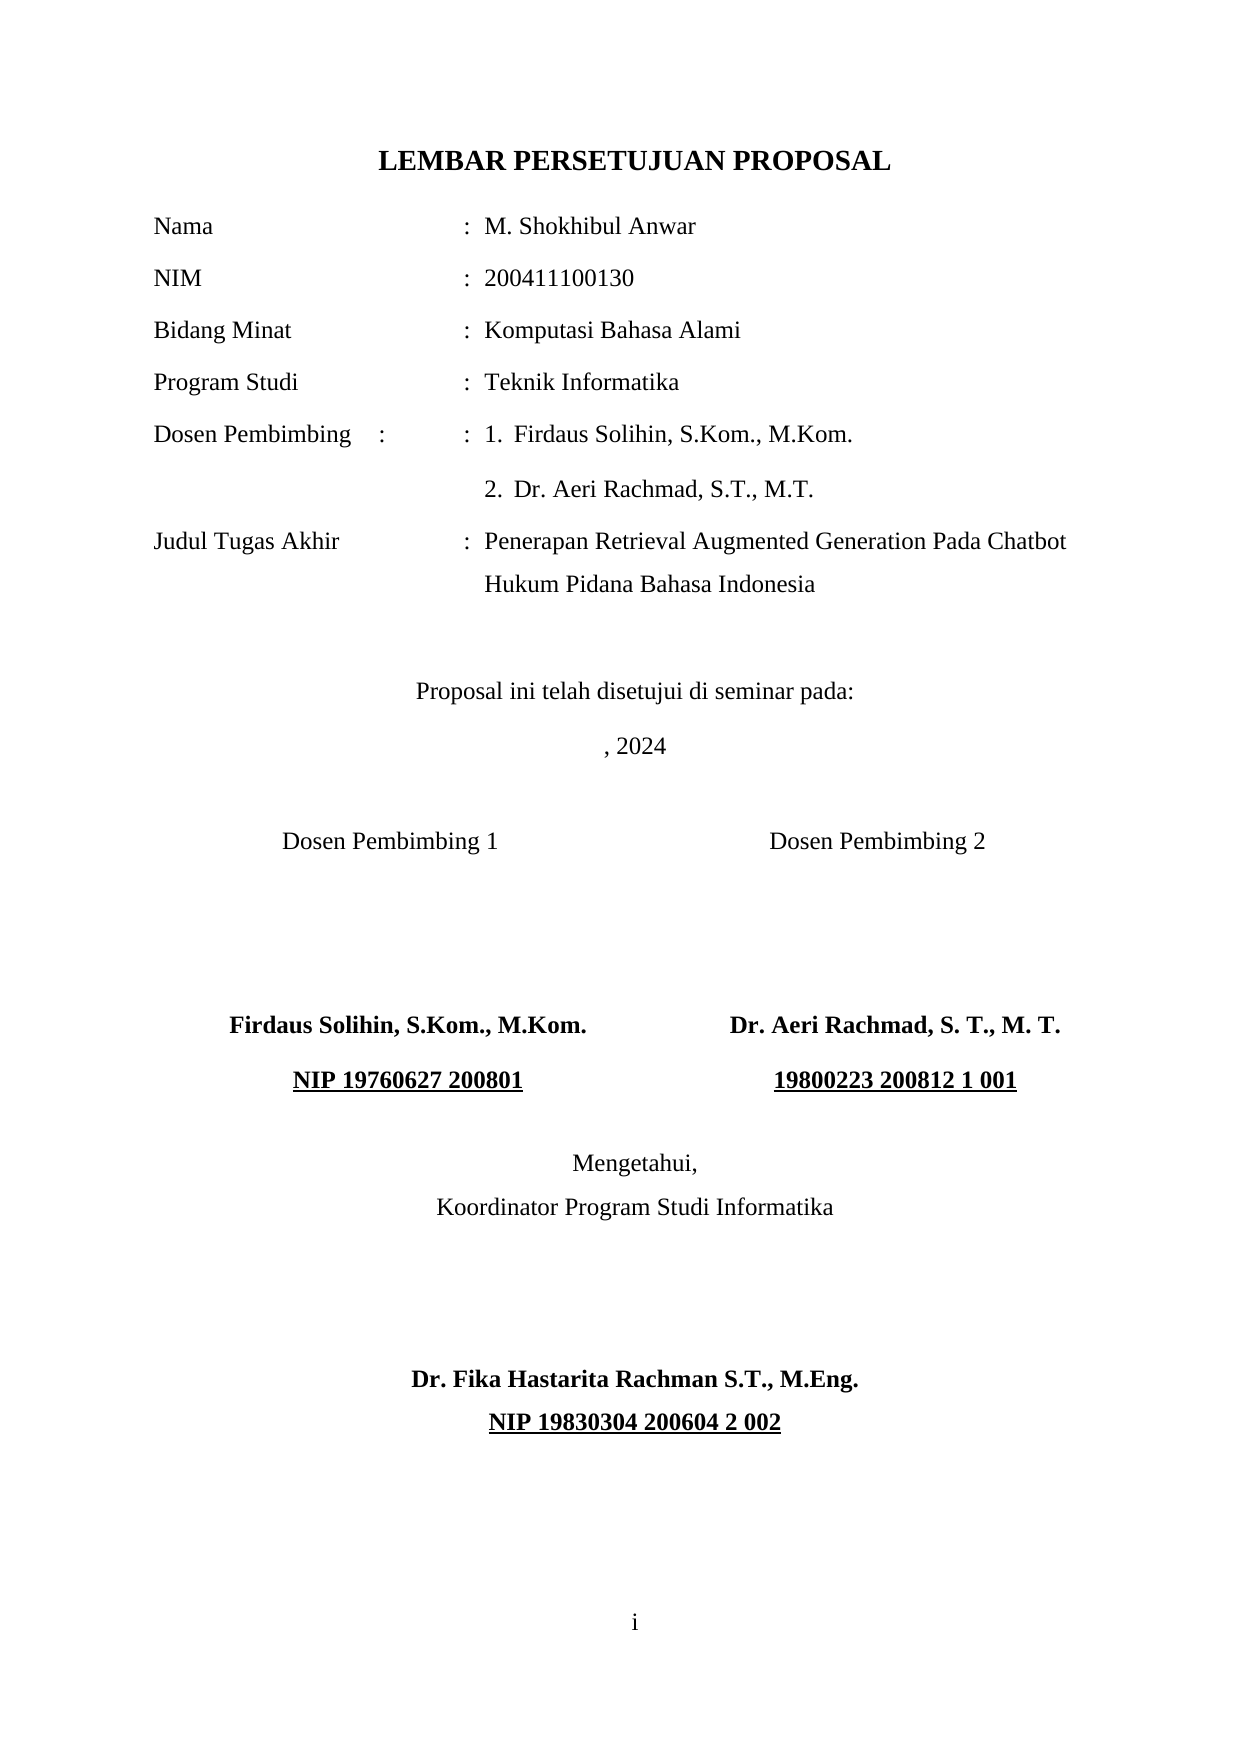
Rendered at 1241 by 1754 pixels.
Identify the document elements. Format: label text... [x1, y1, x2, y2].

table_cell Penerapan Retrieval Augmented Generation Pada Chatbot Hukum Pidana Bahasa Indonesia [478, 509, 1122, 603]
table_cell Bidang Minat [148, 298, 455, 349]
table_cell Program Studi [148, 350, 455, 402]
table_cell 200411100130 [478, 246, 1122, 298]
table_cell Firdaus Solihin, S.Kom., M.Kom. Dr. Aeri Rachmad, S.T., M.T. [478, 402, 1122, 508]
table_cell Teknik Informatika [478, 350, 1122, 402]
table_cell : [455, 350, 478, 402]
table_cell Dosen Pembimbing 2 Dr. Aeri Rachmad, S. T., M. T. 19800223 200812 1 001 [633, 820, 1122, 1099]
table_cell NIM [148, 246, 455, 298]
table_cell : [455, 402, 478, 508]
table_cell Judul Tugas Akhir [148, 509, 455, 603]
table_header Nama [148, 194, 455, 246]
table_cell : [455, 509, 478, 603]
table_cell : [455, 246, 478, 298]
subtitle LEMBAR PERSETUJUAN PROPOSAL [112, 143, 1122, 177]
table_cell Komputasi Bahasa Alami [478, 298, 1122, 349]
table_cell Dosen Pembimbing 1 Firdaus Solihin, S.Kom., M.Kom. NIP 19760627 200801 [148, 820, 633, 1099]
table_cell Mengetahui, Koordinator Program Studi Informatika Dr. Fika Hastarita Rachman S.T., M.Eng. NIP 19830304 200604 2 002 [148, 1100, 1122, 1458]
table_cell Proposal ini telah disetujui di seminar pada: , 2024 [148, 604, 1122, 820]
table_cell Dosen Pembimbing : [148, 402, 455, 508]
table_header M. Shokhibul Anwar [478, 194, 1122, 246]
table_cell : [455, 298, 478, 349]
table_header : [455, 194, 478, 246]
